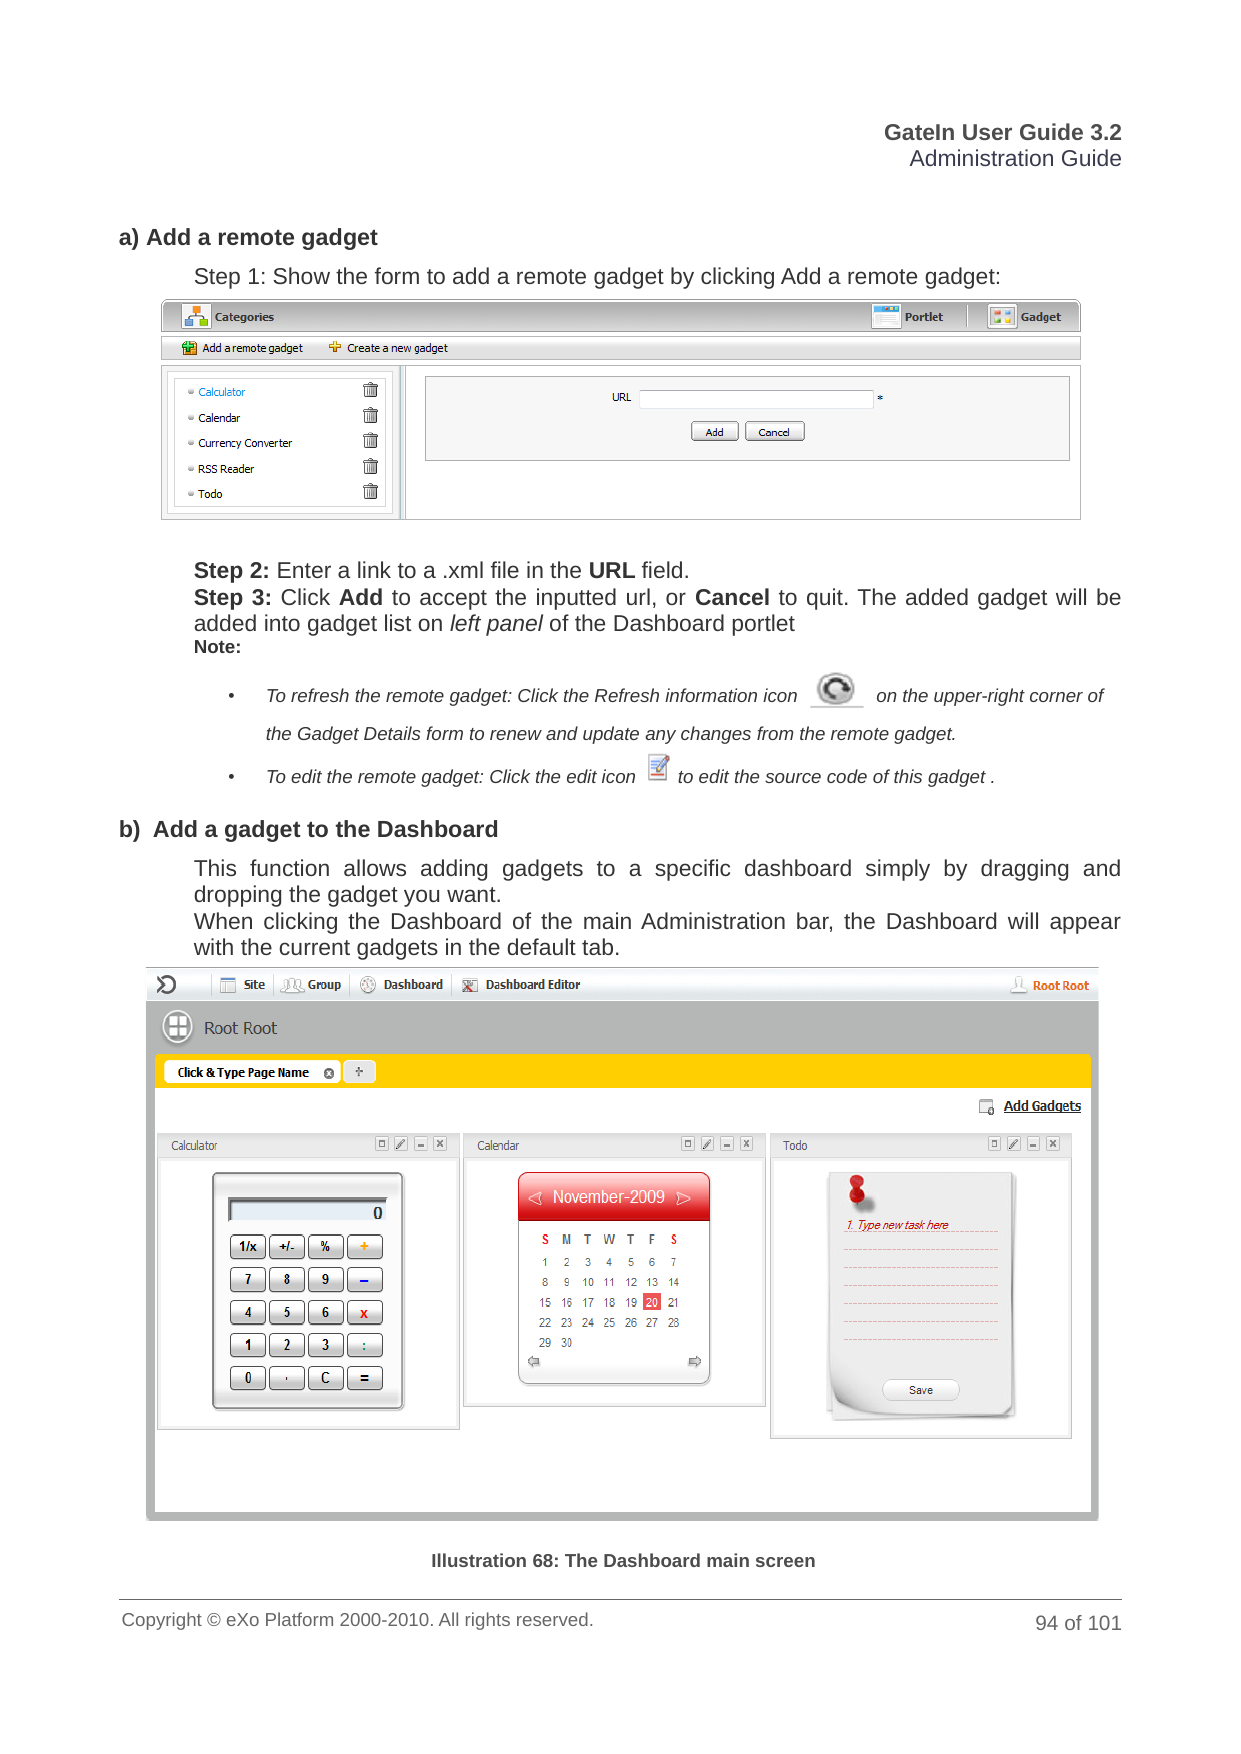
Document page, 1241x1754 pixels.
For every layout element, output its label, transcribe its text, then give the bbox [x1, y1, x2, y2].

text Illustration 68: The Dashboard main screen [146, 1521, 1101, 1571]
picture [157, 296, 1084, 524]
list Step 2: Enter a link to a .xml file in the URL field. [156, 557, 1122, 583]
text This function allows adding gadgets to a specific dashboard simply by dragging and dropping the gadget you want. [193, 855, 1122, 908]
picture [643, 751, 671, 784]
list Note: [156, 636, 1122, 658]
list Step 3: Click Add to accept the inputted url, or Cancel to quit. The added gadget will be added into gadget list on left panel of the Dashboard portlet [156, 583, 1122, 636]
list Step 1: Show the form to add a remote gadget by clicking Add a remote gadget: [156, 263, 1122, 289]
list To refresh the remote gadget: Click the Refresh information icon on the upper-right corner of the Gadget Details form to renew and update any changes from the remote gadget. [228, 658, 1122, 744]
list To edit the remote gadget: Click the edit iconto edit the source code of this gadget . [228, 744, 1122, 791]
picture [145, 967, 1099, 1521]
subtitle Add a gadget to the Dashboard [118, 816, 1122, 842]
text When clicking the Dashboard of the main Administration bar, the Dashboard will appear with the current gadgets in the default tab. [193, 908, 1122, 960]
subtitle Add a remote gadget [118, 223, 1122, 250]
picture [810, 665, 864, 716]
text [146, 1571, 1101, 1579]
